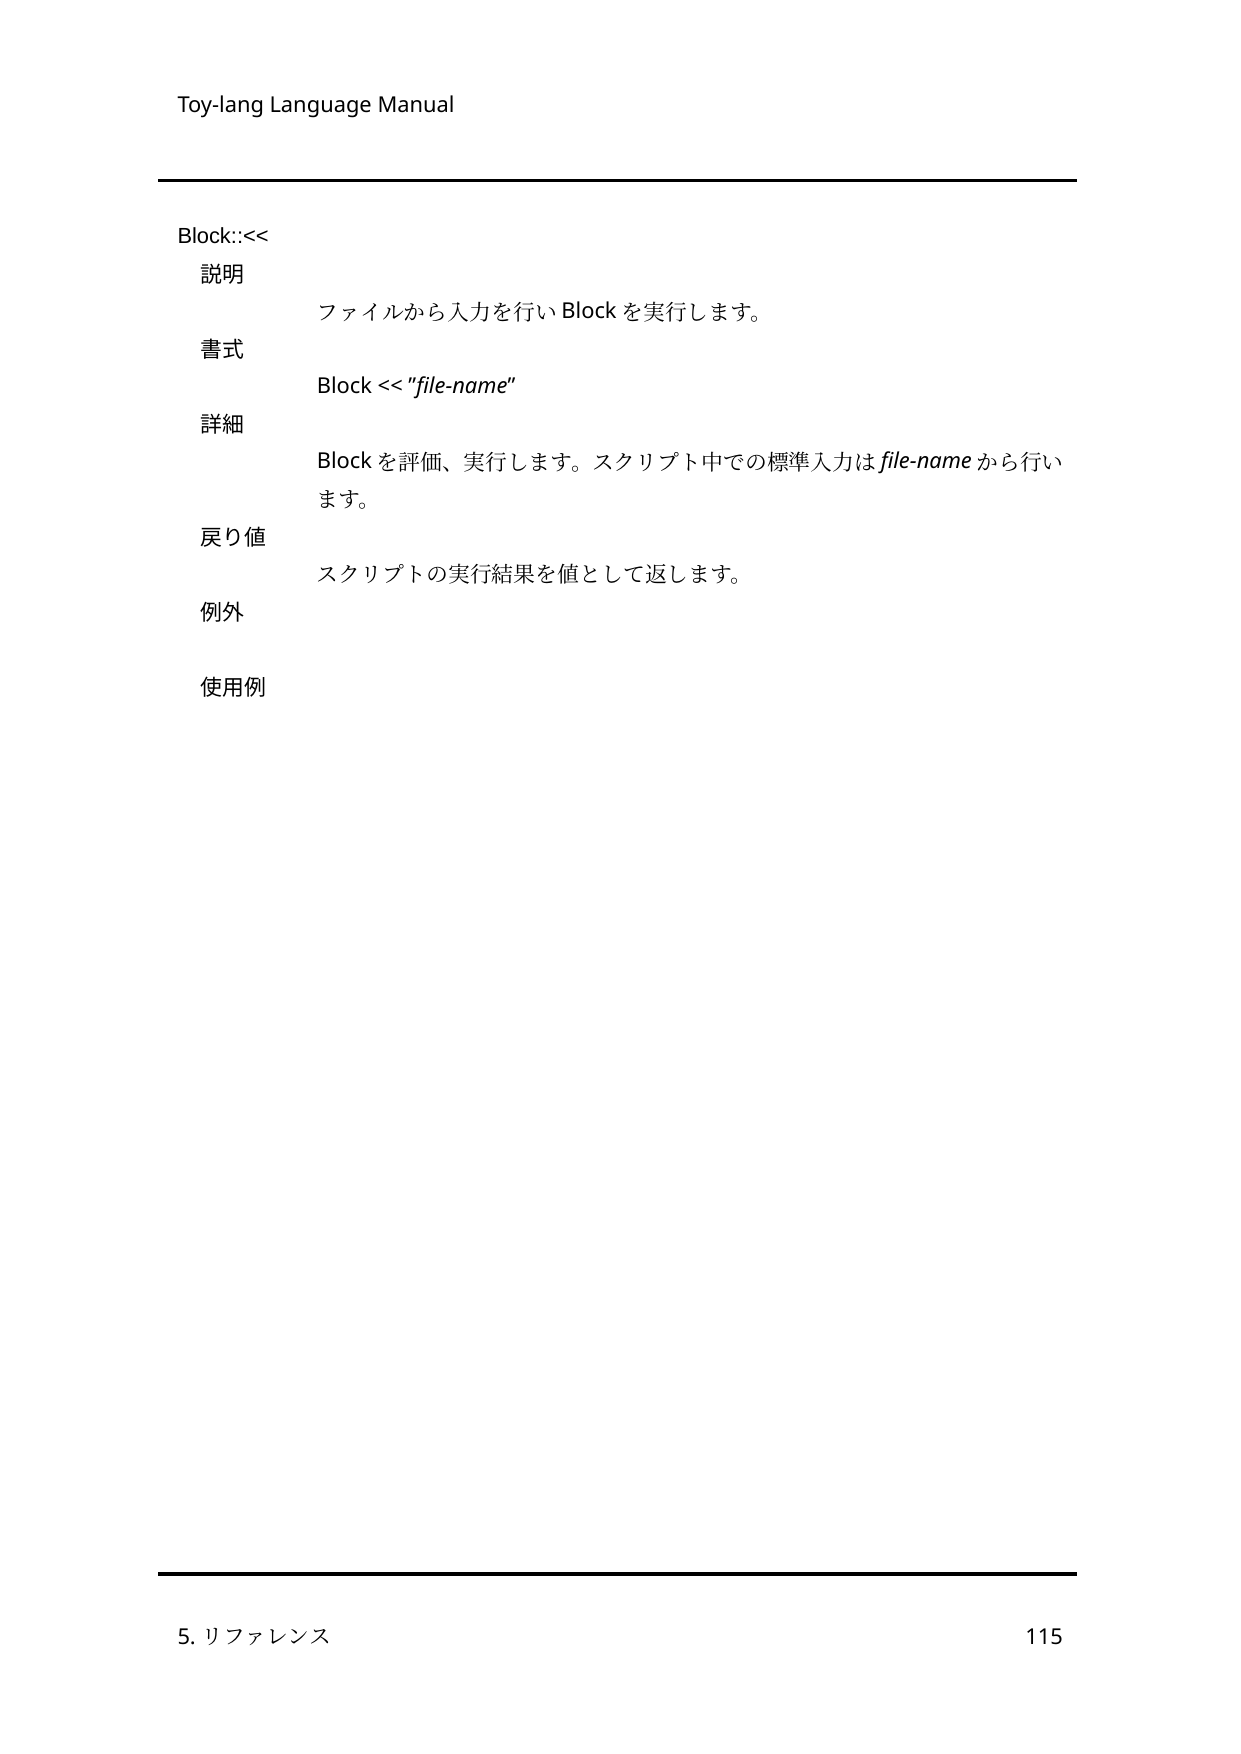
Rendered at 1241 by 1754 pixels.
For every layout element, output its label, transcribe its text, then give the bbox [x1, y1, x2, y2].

subtitle Block::<< [177, 217, 1063, 254]
table_cell Blockを評価、実行します。スクリプト中での標準入力はfile-nameから行います。 [317, 404, 1063, 517]
table_cell 書式 [200, 329, 317, 404]
table_cell [317, 667, 1063, 742]
table_cell 例外 [200, 592, 317, 667]
table_cell 詳細 [200, 404, 317, 517]
table_cell 戻り値 [200, 517, 317, 592]
table_header 説明 [200, 254, 317, 329]
table_cell [317, 592, 1063, 667]
table_cell スクリプトの実行結果を値として返します。 [317, 517, 1063, 592]
table_cell Block << ”file-name” [317, 329, 1063, 404]
table_cell 使用例 [200, 667, 317, 742]
table_header ファイルから入力を行いBlockを実行します。 [317, 254, 1063, 329]
